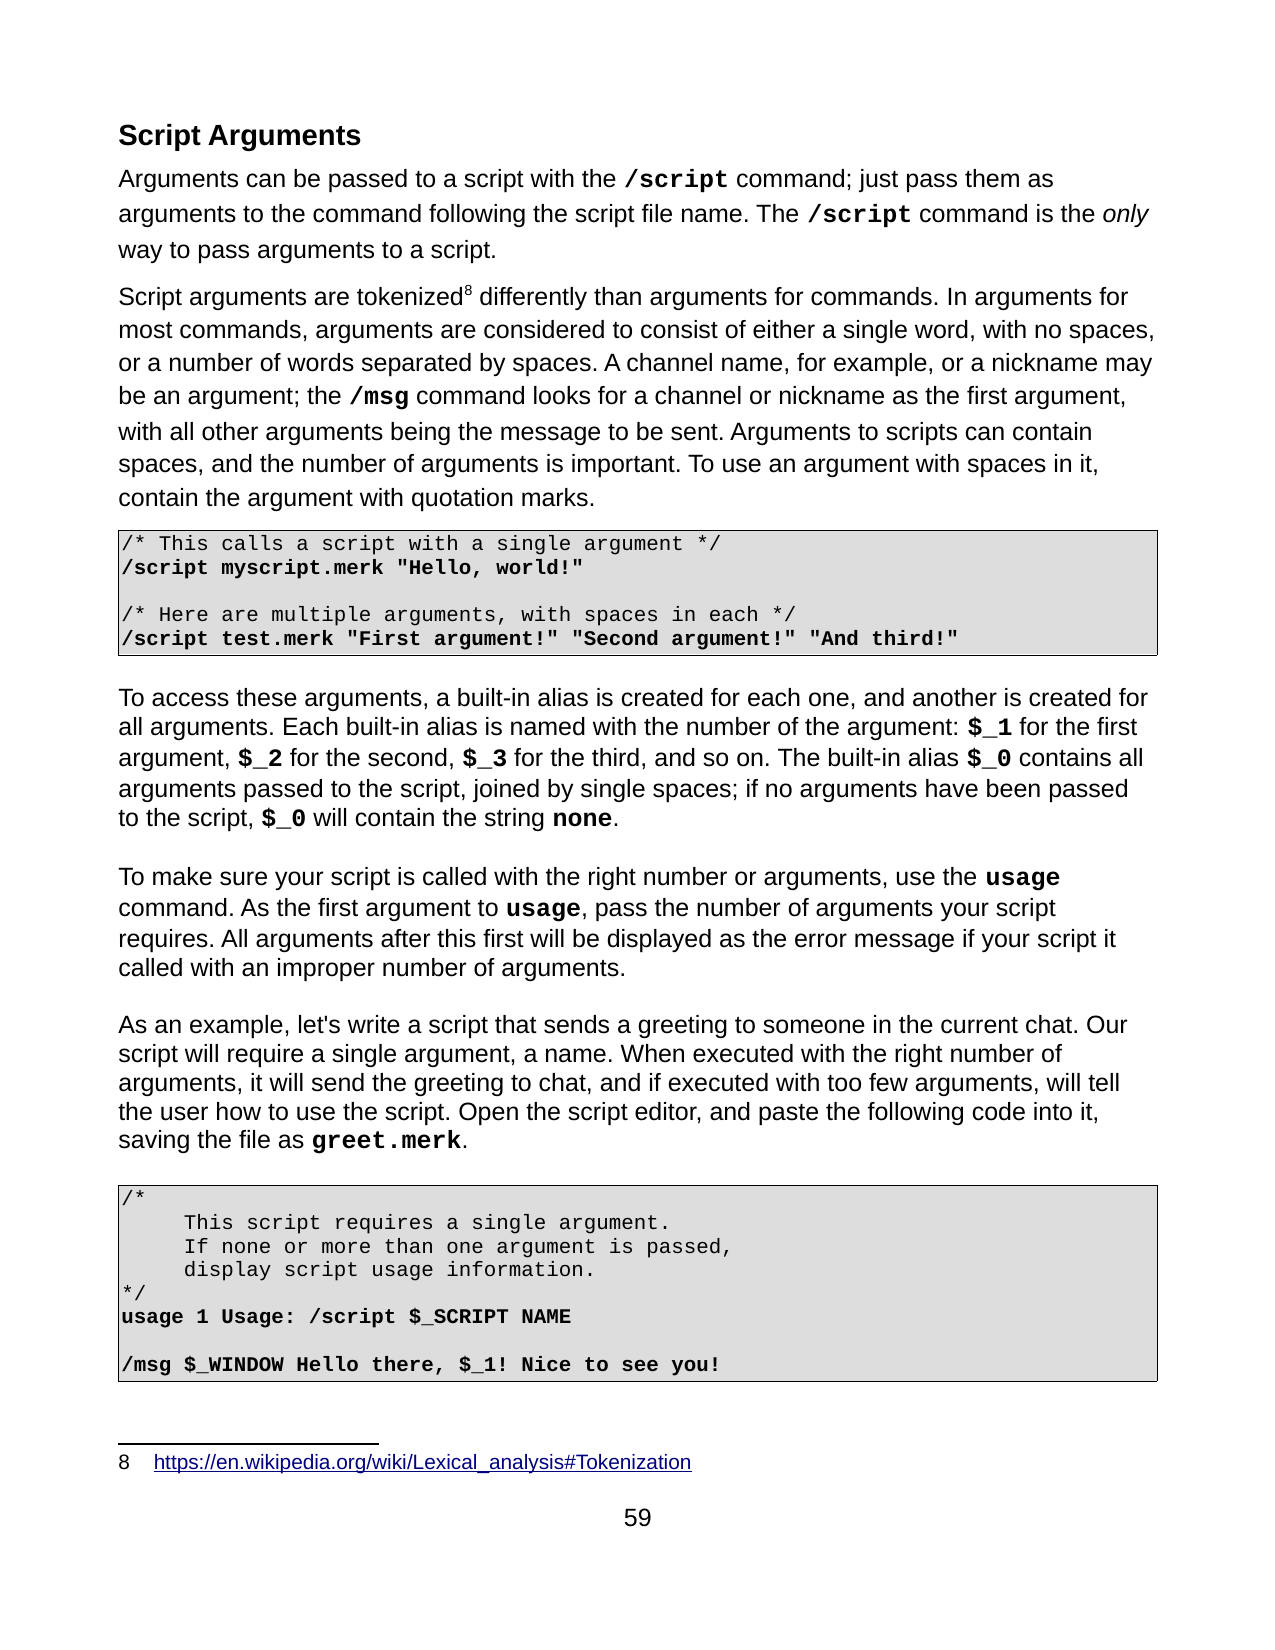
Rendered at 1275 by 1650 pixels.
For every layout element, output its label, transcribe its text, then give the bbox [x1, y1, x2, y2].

subtitle Script Arguments [118, 118, 1157, 152]
text https://en.wikipedia.org/wiki/Lexical_analysis#Tokenization [118, 1450, 1157, 1474]
text To access these arguments, a built-in alias is created for each one, and another is created for all arguments. Each built-in alias is named with the number of the argument: $_1 for the first argument, $_2 for the second, $_3 for the third, and so on. The built-in alias $_0 contains all arguments passed to the script, joined by single spaces; if no arguments have been passed to the script, $_0 will contain the string none. [118, 683, 1157, 834]
text Script arguments are tokenized differently than arguments for commands. In arguments for most commands, arguments are considered to consist of either a single word, with no spaces, or a number of words separated by spaces. A channel name, for example, or a nickname may be an argument; the /msg command looks for a channel or nickname as the first argument, with all other arguments being the message to be sent. Arguments to scripts can contain spaces, and the number of arguments is important. To use an argument with spaces in it, contain the argument with quotation marks. [118, 282, 1157, 511]
text To make sure your script is called with the right number or arguments, use the usage command. As the first argument to usage, pass the number of arguments your script requires. All arguments after this first will be displayed as the error message if your script it called with an improper number of arguments. [118, 862, 1157, 982]
table_header /* This script requires a single argument. If none or more than one argument is passed, display script usage information. */ usage 1 Usage: /script $_SCRIPT NAME /msg $_WINDOW Hello there, $_1! Nice to see you! [119, 1186, 1157, 1381]
table_header /* This calls a script with a single argument */ /script myscript.merk "Hello, world!" /* Here are multiple arguments, with spaces in each */ /script test.merk "First argument!" "Second argument!" "And third!" [119, 531, 1157, 654]
text As an example, let's write a script that sends a greeting to someone in the current chat. Our script will require a single argument, a name. When executed with the right number of arguments, it will send the greeting to chat, and if executed with too few arguments, will tell the user how to use the script. Open the script editor, and paste the following code into it, saving the file as greet.merk. [118, 1011, 1157, 1156]
text Arguments can be passed to a script with the /script command; just pass them as arguments to the command following the script file name. The /script command is the only way to pass arguments to a script. [118, 164, 1157, 263]
